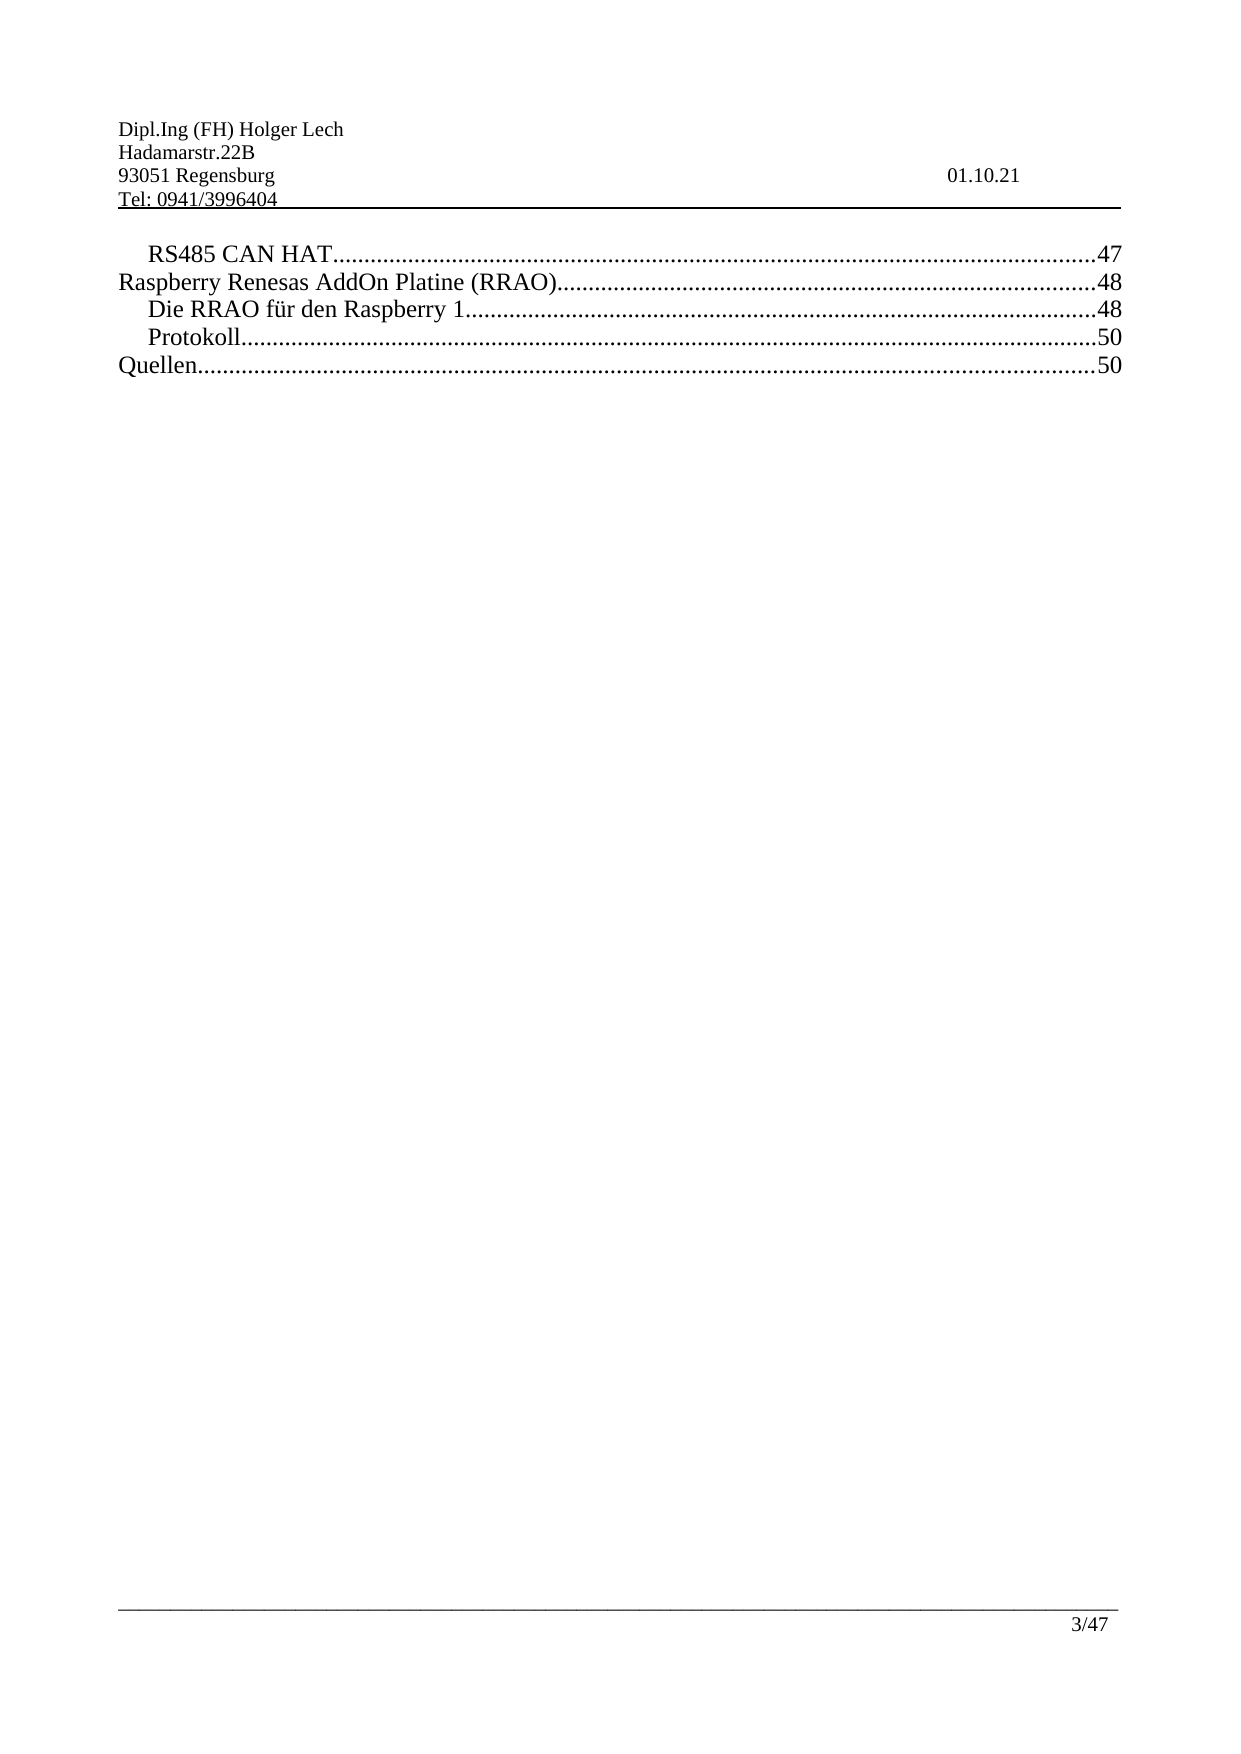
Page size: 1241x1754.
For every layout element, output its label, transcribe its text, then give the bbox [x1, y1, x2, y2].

text Protokoll 50 [148, 323, 1122, 351]
text Raspberry Renesas AddOn Platine (RRAO) 48 [118, 268, 1122, 296]
text RS485 CAN HAT 47 [148, 240, 1122, 268]
text Quellen 50 [118, 351, 1122, 379]
text Die RRAO für den Raspberry 1 48 [148, 296, 1122, 323]
